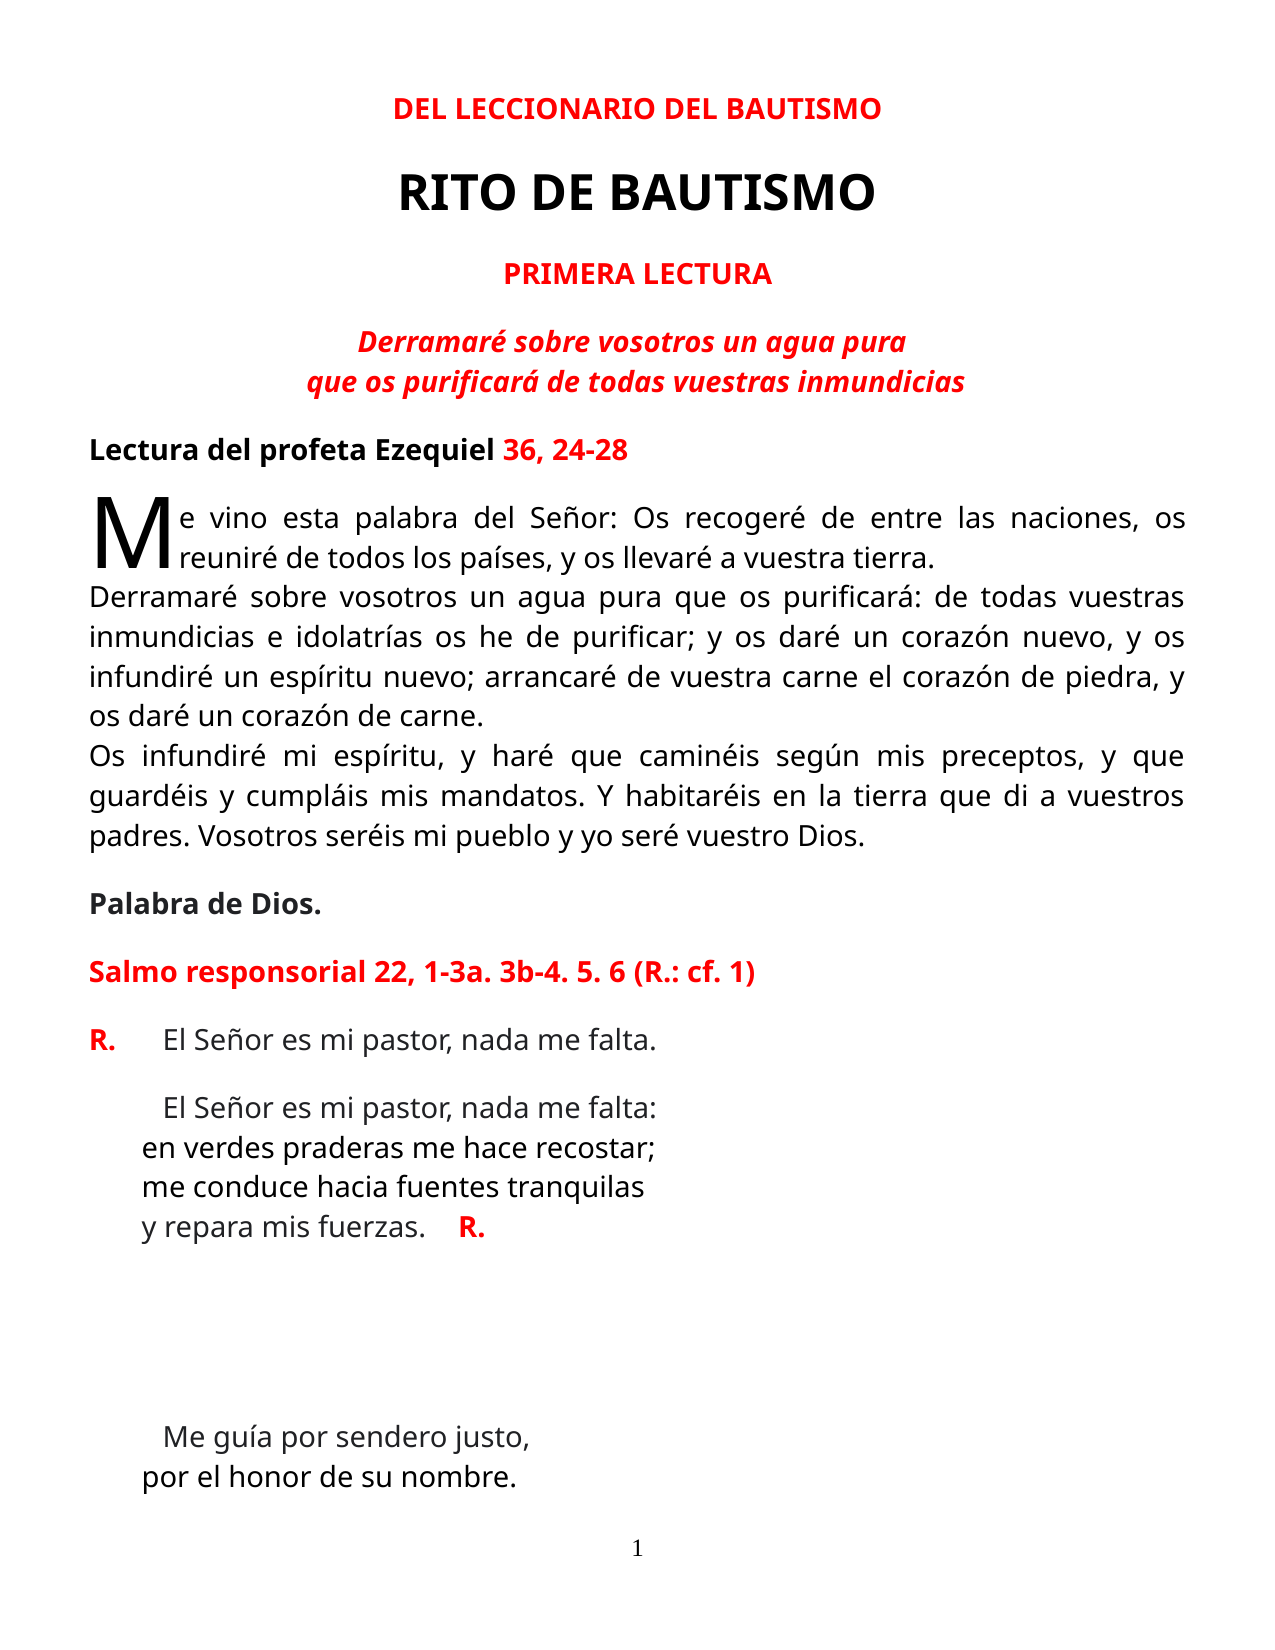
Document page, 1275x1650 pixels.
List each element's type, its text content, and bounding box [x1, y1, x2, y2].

text El Señor es mi pastor, nada me falta: [88, 1087, 1186, 1127]
text Os infundiré mi espíritu, y haré que caminéis según mis preceptos, y que guardéis y cumpláis mis mandatos. Y habitaréis en la tierra que di a vuestros padres. Vosotros seréis mi pueblo y yo seré vuestro Dios. [88, 735, 1186, 854]
text DEL LECCIONARIO DEL BAUTISMO [88, 88, 1186, 128]
text Salmo responsorial 22, 1-3a. 3b-4. 5. 6 (R.: cf. 1) [88, 951, 1186, 991]
text que os purificará de todas vuestras inmundicias [88, 361, 1186, 401]
text R. El Señor es mi pastor, nada me falta. [88, 1019, 1186, 1059]
text Derramaré sobre vosotros un agua pura que os purificará: de todas vuestras inmundicias e idolatrías os he de purificar; y os daré un corazón nuevo, y os infundiré un espíritu nuevo; arrancaré de vuestra carne el corazón de piedra, y os daré un corazón de carne. [88, 577, 1186, 735]
text me conduce hacia fuentes tranquilas [88, 1167, 1186, 1206]
text por el honor de su nombre. [88, 1456, 1186, 1496]
text en verdes praderas me hace recostar; [88, 1127, 1186, 1167]
text Me guía por sendero justo, [88, 1417, 1186, 1456]
text Me vino esta palabra del Señor: Os recogeré de entre las naciones, os reuniré de todos los países, y os llevaré a vuestra tierra. [88, 497, 1186, 577]
text PRIMERA LECTURA [88, 253, 1186, 293]
text y repara mis fuerzas. R. [88, 1206, 1186, 1246]
text Palabra de Dios. [88, 883, 1186, 923]
text Derramaré sobre vosotros un agua pura [88, 321, 1186, 361]
text Lectura del profeta Ezequiel 36, 24-28 [88, 429, 1186, 469]
text RITO DE BAUTISMO [88, 157, 1186, 225]
